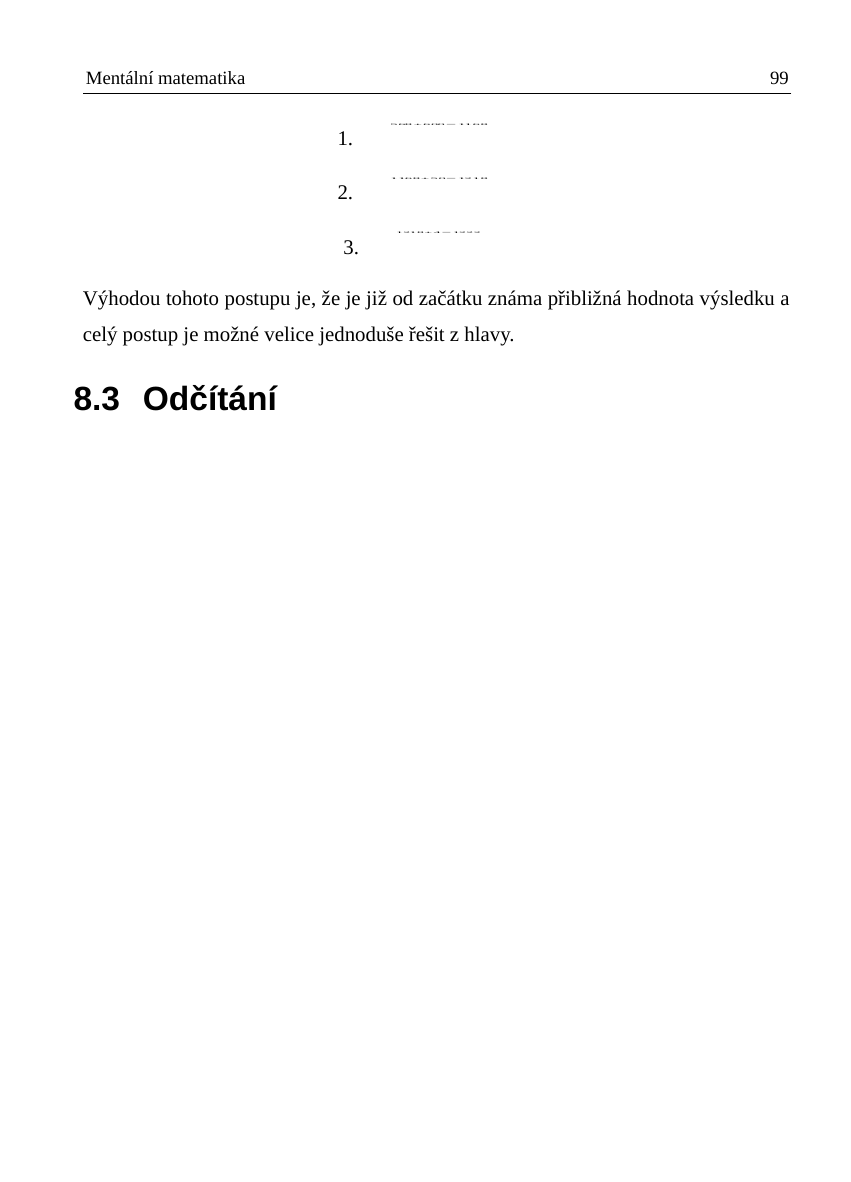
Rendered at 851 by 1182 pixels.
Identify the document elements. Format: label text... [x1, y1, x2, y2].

text Výhodou tohoto postupu je, že je již od začátku známa přibližná hodnota výsledku a celý postup je možné velice jednoduše řešit z hlavy. [83, 286, 791, 346]
subtitle Odčítání [73, 379, 791, 418]
